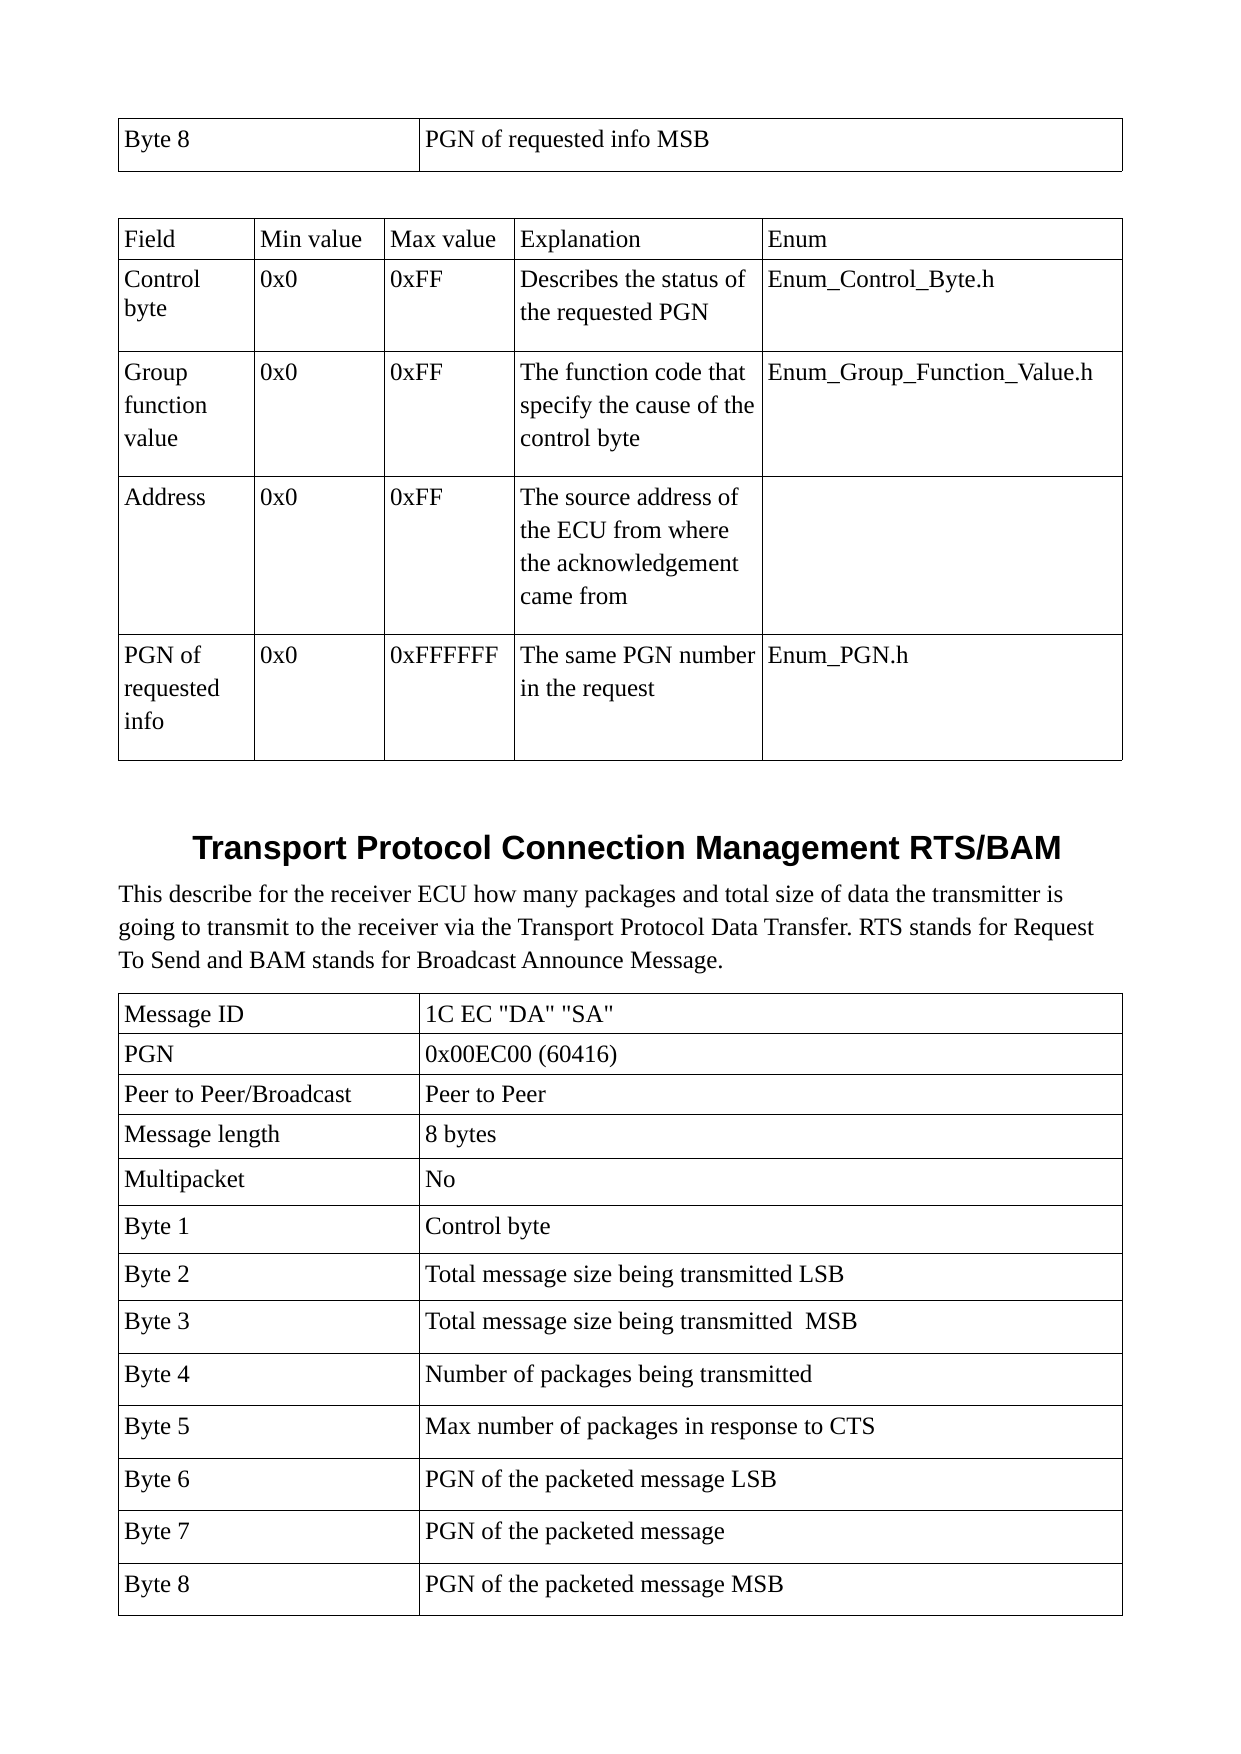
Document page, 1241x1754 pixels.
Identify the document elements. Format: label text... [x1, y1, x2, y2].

table_cell Message length [119, 1115, 419, 1158]
table_cell Byte 8 [119, 119, 419, 171]
table_cell 0xFF [385, 260, 514, 351]
table_cell Describes the status of the requested PGN [515, 260, 762, 351]
table_cell Enum_Group_Function_Value.h [763, 352, 1122, 476]
table_cell 0x00EC00 (60416) [420, 1034, 1122, 1073]
table_cell No [420, 1159, 1122, 1205]
subtitle Transport Protocol Connection Management RTS/BAM [118, 828, 1122, 867]
table_cell Byte 7 [119, 1511, 419, 1563]
table_cell 0x0 [255, 352, 384, 476]
table_cell Total message size being transmitted MSB [420, 1301, 1122, 1353]
table_cell Byte 2 [119, 1254, 419, 1300]
table_cell The source address of the ECU from where the acknowledgement came from [515, 477, 762, 634]
text This describe for the receiver ECU how many packages and total size of data the transmitter is going to transmit to the receiver via the Transport Protocol Data Transfer. RTS stands for Request To Send and BAM stands for Broadcast Announce Message. [118, 879, 1122, 974]
table_cell Byte 4 [119, 1354, 419, 1405]
table_cell The function code that specify the cause of the control byte [515, 352, 762, 476]
table_header Message ID [119, 994, 419, 1033]
table_cell PGN of the packeted message MSB [420, 1564, 1122, 1615]
table_header Max value [385, 219, 514, 259]
table_cell Control byte [420, 1206, 1122, 1253]
table_cell Peer to Peer/Broadcast [119, 1075, 419, 1114]
table_cell 8 bytes [420, 1115, 1122, 1158]
table_cell Byte 6 [119, 1459, 419, 1510]
table_cell [763, 477, 1122, 634]
table_cell The same PGN number in the request [515, 635, 762, 759]
table_cell Total message size being transmitted LSB [420, 1254, 1122, 1300]
table_cell Byte 3 [119, 1301, 419, 1353]
table_cell Max number of packages in response to CTS [420, 1406, 1122, 1458]
table_header Explanation [515, 219, 762, 259]
table_cell PGN of the packeted message LSB [420, 1459, 1122, 1510]
table_header Enum [763, 219, 1122, 259]
table_cell Number of packages being transmitted [420, 1354, 1122, 1405]
table_cell Control byte [119, 260, 254, 351]
table_header 1C EC "DA" "SA" [420, 994, 1122, 1033]
table_cell Address [119, 477, 254, 634]
table_cell 0xFF [385, 477, 514, 634]
table_cell PGN of the packeted message [420, 1511, 1122, 1563]
table_cell 0xFFFFFF [385, 635, 514, 759]
table_cell PGN of requested info MSB [420, 119, 1122, 171]
table_header Min value [255, 219, 384, 259]
table_cell Byte 1 [119, 1206, 419, 1253]
table_cell 0x0 [255, 477, 384, 634]
table_cell Byte 8 [119, 1564, 419, 1615]
table_cell 0xFF [385, 352, 514, 476]
table_cell Byte 5 [119, 1406, 419, 1458]
table_cell PGN [119, 1034, 419, 1073]
table_cell Group function value [119, 352, 254, 476]
table_cell Multipacket [119, 1159, 419, 1205]
table_cell 0x0 [255, 635, 384, 759]
table_cell PGN of requested info [119, 635, 254, 759]
table_cell Enum_PGN.h [763, 635, 1122, 759]
table_header Field [119, 219, 254, 259]
table_cell 0x0 [255, 260, 384, 351]
table_cell Enum_Control_Byte.h [763, 260, 1122, 351]
table_cell Peer to Peer [420, 1075, 1122, 1114]
